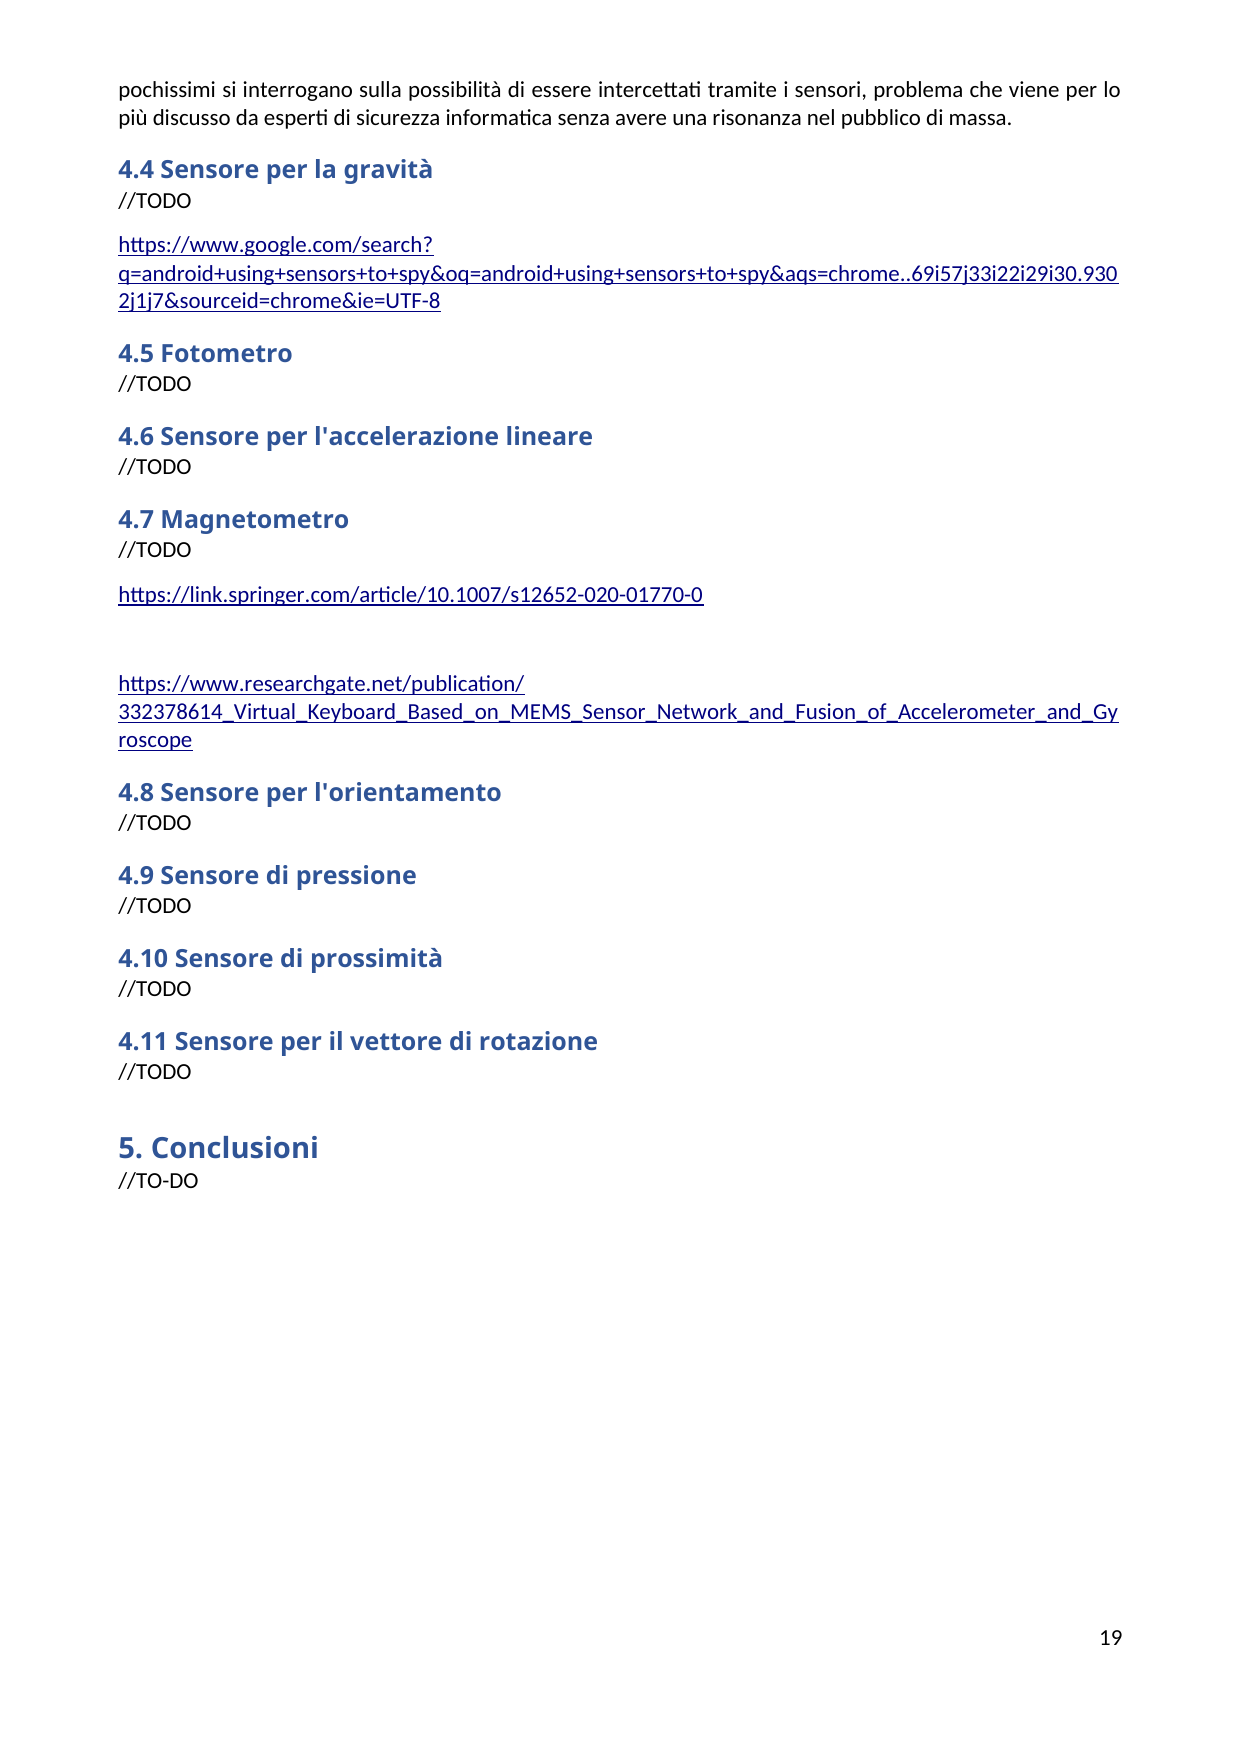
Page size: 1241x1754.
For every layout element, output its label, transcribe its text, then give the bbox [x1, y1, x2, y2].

text pochissimi si interrogano sulla possibilità di essere intercettati tramite i sensori, problema che viene per lo più discusso da esperti di sicurezza informatica senza avere una risonanza nel pubblico di massa. [118, 75, 1122, 131]
text //TODO [118, 974, 1122, 1002]
text //TODO [118, 452, 1122, 481]
text //TODO [118, 186, 1122, 214]
subtitle 4.7 Magnetometro [118, 501, 1122, 535]
subtitle 4.11 Sensore per il vettore di rotazione [118, 1023, 1122, 1057]
subtitle 4.8 Sensore per l'orientamento [118, 774, 1122, 808]
subtitle 4.10 Sensore di prossimità [118, 940, 1122, 974]
subtitle 4.5 Fotometro [118, 336, 1122, 369]
subtitle 4.4 Sensore per la gravità [118, 152, 1122, 186]
subtitle 4.9 Sensore di pressione [118, 857, 1122, 891]
text //TODO [118, 535, 1122, 563]
text //TO-DO [118, 1167, 1122, 1194]
text //TODO [118, 808, 1122, 836]
text //TODO [118, 1057, 1122, 1085]
text //TODO [118, 369, 1122, 398]
text //TODO [118, 891, 1122, 919]
text https://link.springer.com/article/10.1007/s12652-020-01770-0 [118, 580, 1122, 608]
subtitle 4.6 Sensore per l'accelerazione lineare [118, 418, 1122, 452]
text https://www.researchgate.net/publication/332378614_Virtual_Keyboard_Based_on_MEMS_Sensor_Network_and_Fusion_of_Accelerometer_and_Gyroscope [118, 669, 1122, 753]
text https://www.google.com/search?q=android+using+sensors+to+spy&oq=android+using+sensors+to+spy&aqs=chrome..69i57j33i22i29i30.9302j1j7&sourceid=chrome&ie=UTF-8 [118, 231, 1122, 315]
subtitle 5. Conclusioni [118, 1127, 1122, 1167]
